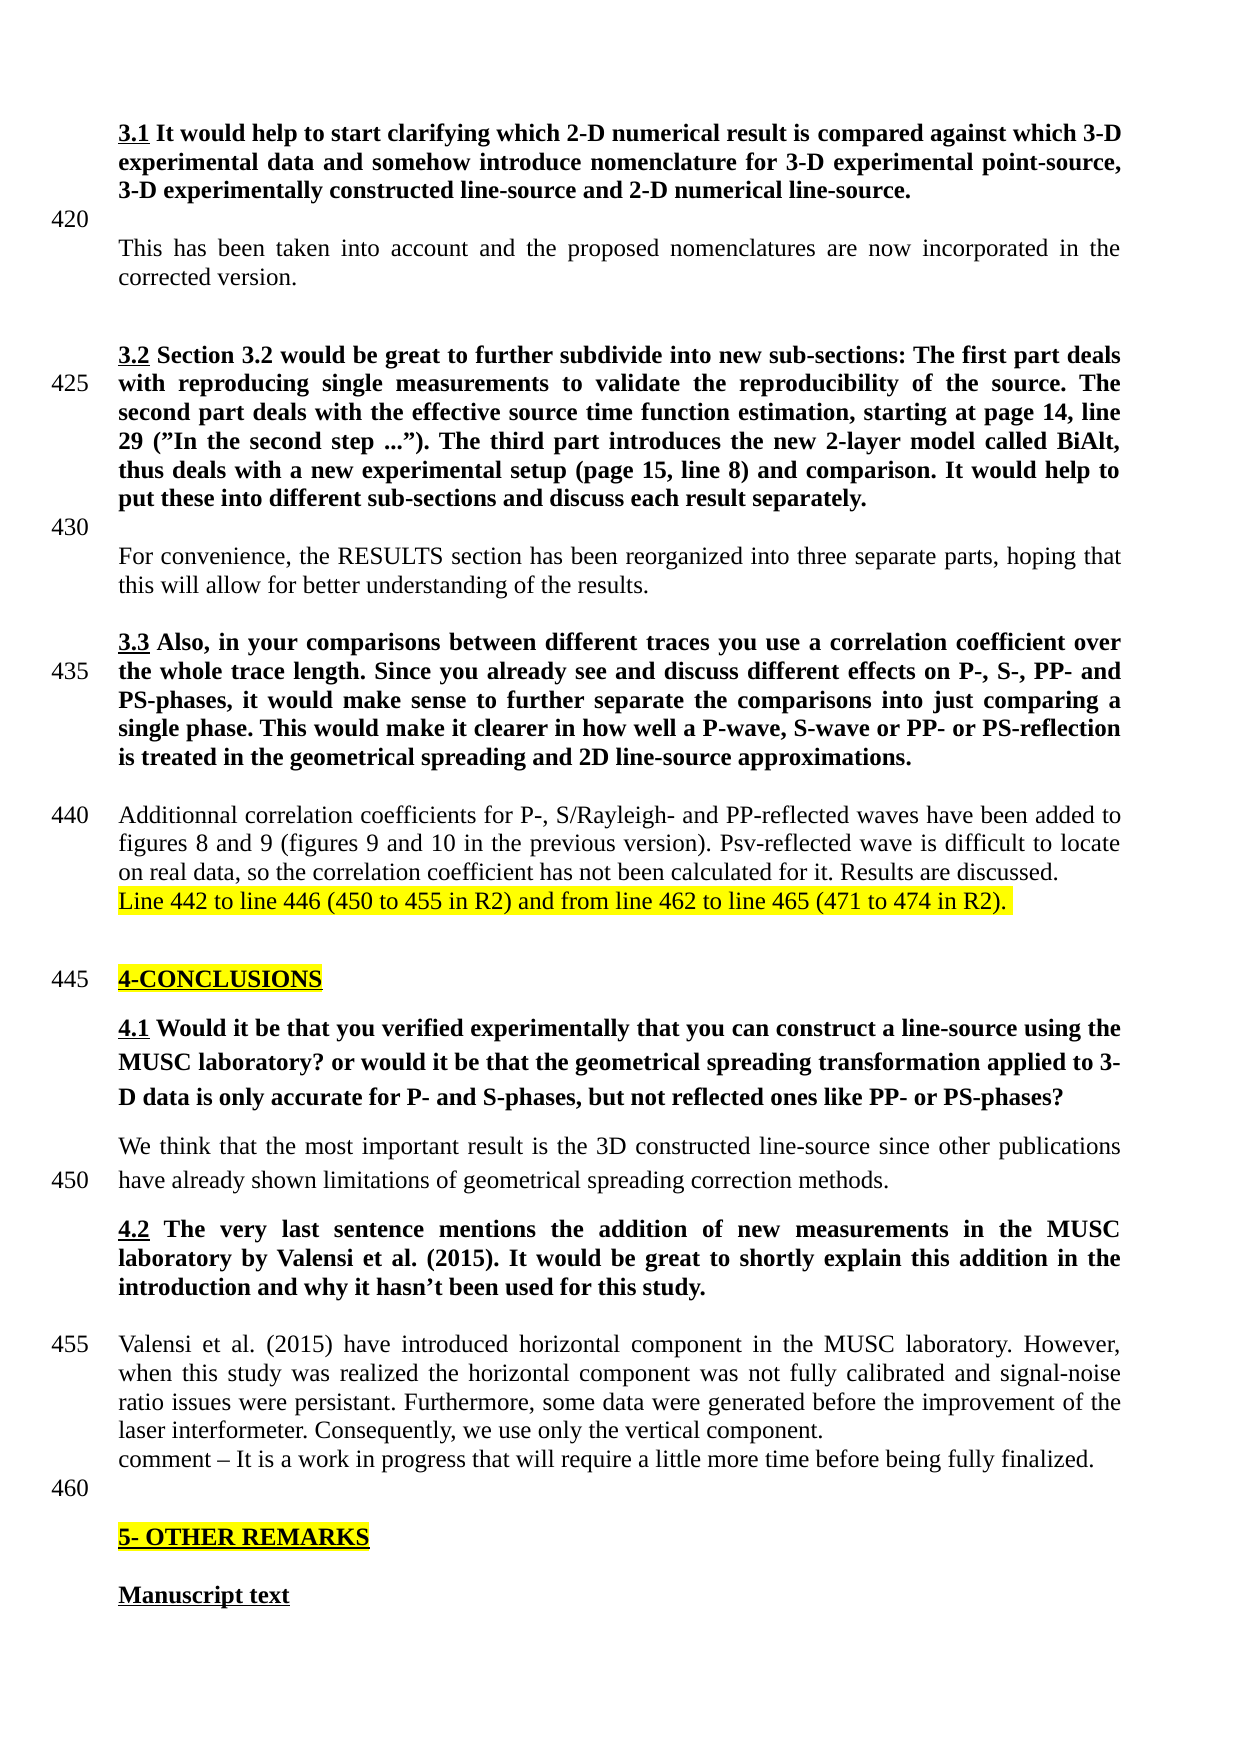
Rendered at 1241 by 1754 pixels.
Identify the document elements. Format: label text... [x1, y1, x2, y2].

text 3.3 Also, in your comparisons between different traces you use a correlation coefficient over the whole trace length. Since you already see and discuss different effects on P-, S-, PP- and PS-phases, it would make sense to further separate the comparisons into just comparing a single phase. This would ma­ke it clearer in how well a P-wave, S-wave or PP- or PS-reflection is treated in the geometrical spreading and 2D line-source approximations. [118, 627, 1122, 771]
text 3.2 Section 3.2 would be great to further subdivide into new sub-sections: The first part deals with reproducing single measurements to validate the reproducibility of the source. The second part deals with the effective source time function estimation, starting at page 14, line 29 (”In the second step ...”). The third part introduces the new 2-layer model called BiAlt, thus deals with a new experimental setup (page 15, line 8) and comparison. It would help to put these into different sub-sections and discuss each result separately. [118, 340, 1122, 512]
text 3.1 It would help to start clarifying which 2-D numerical result is compared against which 3-D experimental data and somehow introduce nomenclature for 3-D experimental point-source, 3-D experimentally constructed line-source and 2-D numerical line-source. [118, 118, 1122, 204]
text 4.2 The very last sentence mentions the addition of new measurements in the MUSC laboratory by Valensi et al. (2015). It would be great to shortly explain this addition in the introduction and why it hasn’t been used for this study. [118, 1214, 1122, 1301]
text Manuscript text [118, 1580, 1122, 1608]
text For convenience, the RESULTS section has been reorganized into three separate parts, hoping that this will allow for better understanding of the results. [118, 541, 1122, 598]
text Additionnal correlation coefficients for P-, S/Rayleigh- and PP-reflected waves have been added to figures 8 and 9 (figures 9 and 10 in the previous version). Psv-reflected wave is difficult to locate on real data, so the correlation coefficient has not been calculated for it. Results are discussed. [118, 800, 1122, 886]
text Line 442 to line 446 (450 to 455 in R2) and from line 462 to line 465 (471 to 474 in R2). [118, 886, 1122, 915]
text comment – It is a work in progress that will require a little more time before being fully finalized. [118, 1444, 1122, 1473]
text 5- OTHER REMARKS [118, 1522, 1122, 1551]
text 4.1 Would it be that you verified experimentally that you can construct a line-source using the MUSC laboratory? or would it be that the geometrical spreading transformation applied to 3-D data is only accurate for P- and S-phases, but not reflected ones like PP- or PS-phases? [118, 1013, 1122, 1111]
text We think that the most important result is the 3D constructed line-source since other publications have already shown limitations of geometrical spreading correction methods. [118, 1131, 1122, 1194]
text Valensi et al. (2015) have introduced horizontal component in the MUSC laboratory. However, when this study was realized the horizontal component was not fully calibrated and signal-noise ratio issues were persistant. Furthermore, some data were generated before the improvement of the laser interformeter. Consequently, we use only the vertical component. [118, 1329, 1122, 1444]
text 4-CONCLUSIONS [118, 964, 1122, 992]
text This has been taken into account and the proposed nomenclatures are now incorporated in the corrected version. [118, 233, 1122, 291]
